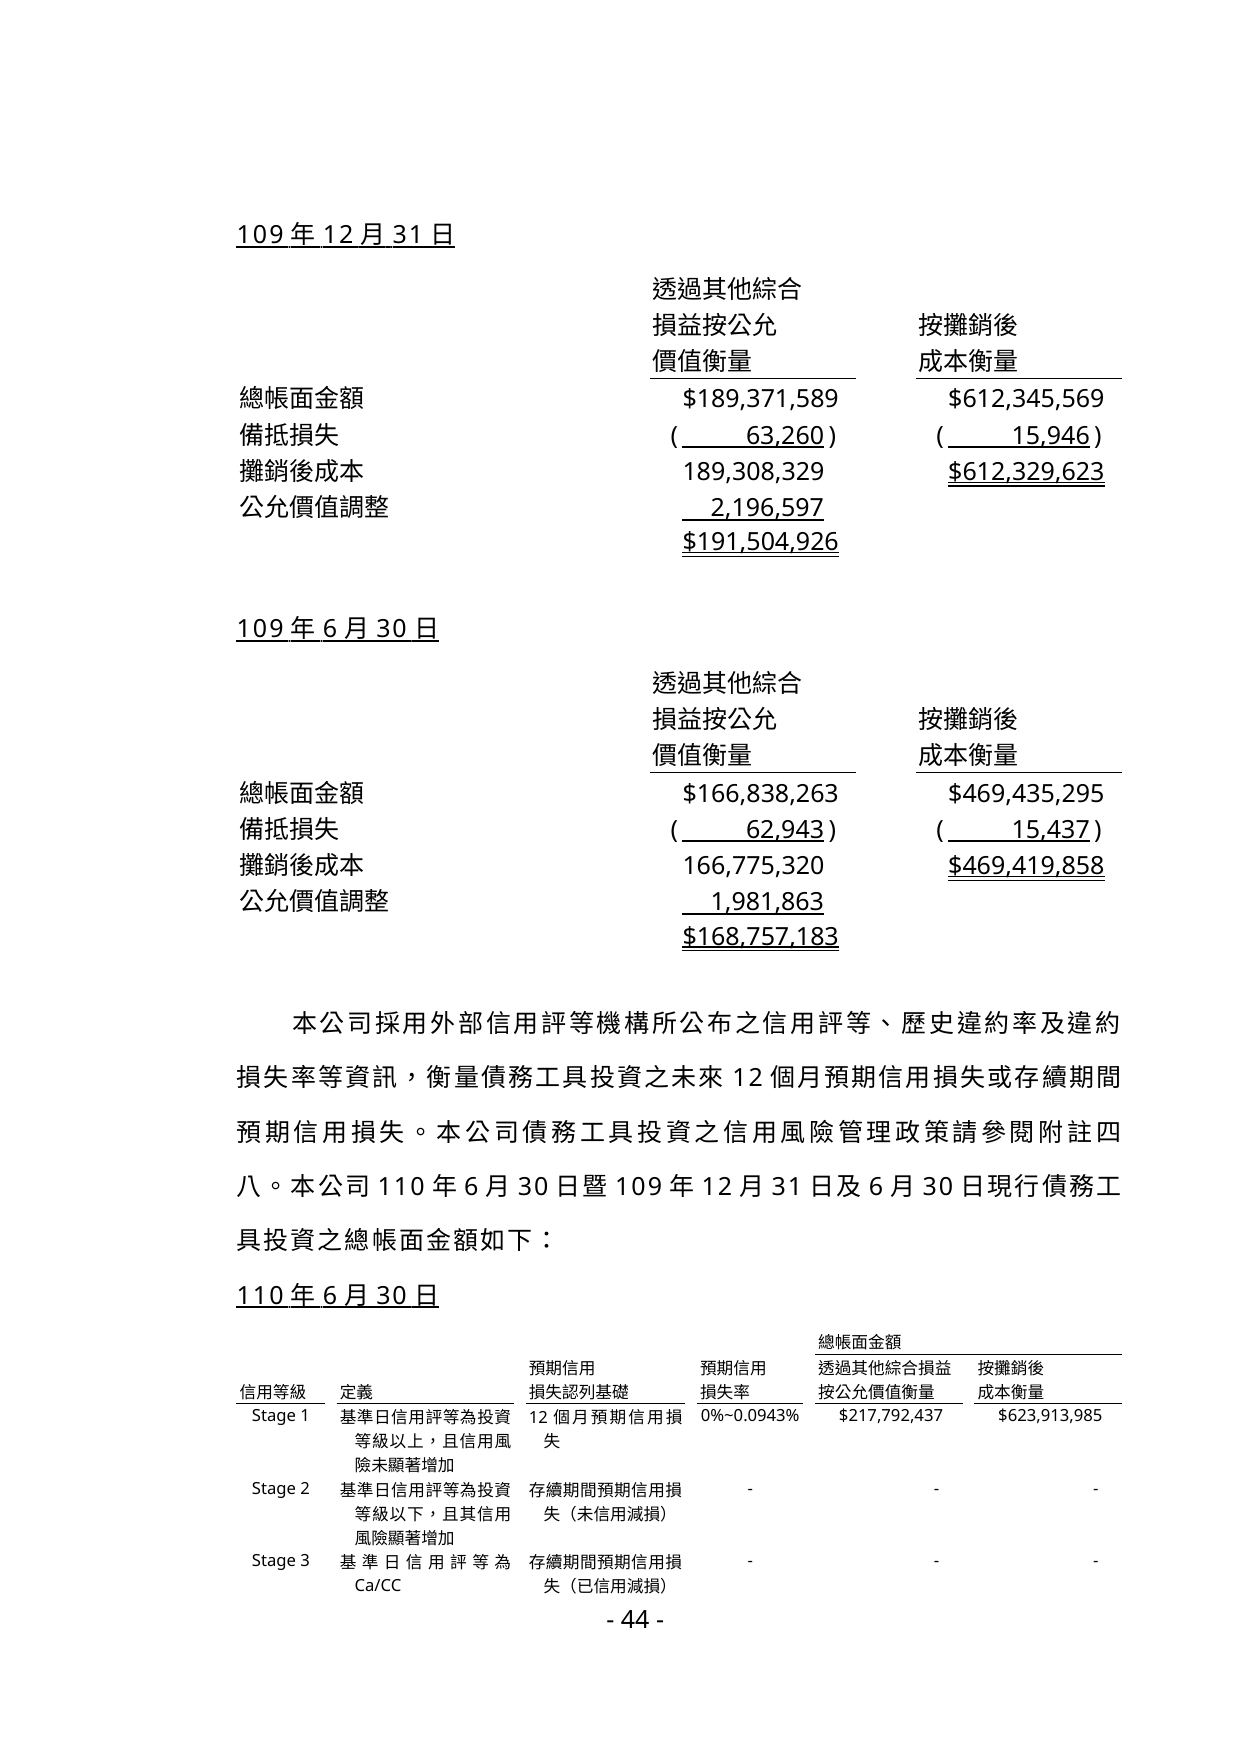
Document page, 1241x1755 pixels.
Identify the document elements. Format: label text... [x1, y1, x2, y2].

table_header [526, 1330, 685, 1354]
table_cell 備抵損失 [236, 415, 591, 451]
table_cell [916, 524, 1122, 558]
table_cell [685, 1354, 697, 1403]
text 110年6月30日 [236, 1275, 1122, 1311]
table_cell [963, 1549, 974, 1597]
table_cell [591, 809, 650, 846]
table_cell [803, 1403, 815, 1477]
table_cell [325, 1403, 337, 1477]
table_cell [963, 1355, 974, 1403]
table_cell [856, 415, 916, 451]
table_cell 透過其他綜合損益按公允價值衡量 [815, 1355, 963, 1403]
table_cell [963, 1403, 974, 1477]
table_header [803, 1330, 815, 1354]
table_cell [856, 378, 916, 415]
table_cell 攤銷後成本 [236, 846, 591, 882]
table_cell [591, 451, 650, 488]
table_header [236, 663, 591, 772]
table_header [325, 1330, 337, 1354]
table_cell [803, 1477, 815, 1549]
table_cell $ 612,329,623 [916, 451, 1122, 488]
table_cell 攤銷後成本 [236, 451, 591, 488]
table_cell 基準日信用評等為投資等級以下，且其信用風險顯著增加 [337, 1477, 514, 1549]
table_cell - [974, 1549, 1122, 1597]
table_cell 基準日信用評等為投資等級以上，且信用風險未顯著增加 [337, 1404, 514, 1477]
table_header [591, 269, 650, 378]
table_header [236, 1330, 325, 1354]
table_cell $ 612,345,569 [916, 379, 1122, 415]
table_cell 公允價值調整 [236, 882, 591, 918]
table_cell [916, 882, 1122, 918]
table_cell 2,196,597 [650, 488, 856, 524]
table_header [856, 269, 916, 378]
table_cell [685, 1477, 697, 1549]
table_cell 備抵損失 [236, 809, 591, 846]
table_cell [803, 1354, 815, 1403]
table_cell 信用等級 [236, 1354, 325, 1403]
table_cell [591, 378, 650, 415]
table_cell $ 217,792,437 [815, 1404, 963, 1477]
table_cell [591, 415, 650, 451]
table_cell [856, 451, 916, 488]
table_cell ( 15,946 ) [916, 415, 1122, 451]
table_cell Stage 1 [236, 1404, 325, 1477]
table_header [591, 663, 650, 772]
table_cell [685, 1549, 697, 1597]
table_cell $ 191,504,926 [650, 524, 856, 558]
table_cell [856, 846, 916, 882]
table_cell 12個月預期信用損失 [526, 1404, 685, 1477]
table_cell 166,775,320 [650, 846, 856, 882]
text 109年6月30日 [236, 609, 1122, 645]
table_cell 1,981,863 [650, 882, 856, 918]
table_cell [856, 772, 916, 809]
table_cell 存續期間預期信用損失（未信用減損） [526, 1477, 685, 1549]
table_cell 預期信用 損失認列基礎 [526, 1354, 685, 1403]
table_cell 預期信用 損失率 [697, 1354, 803, 1403]
table_cell [325, 1477, 337, 1549]
table_cell [325, 1354, 337, 1403]
table_cell - [974, 1477, 1122, 1549]
table_cell ( 63,260 ) [650, 415, 856, 451]
table_cell [236, 524, 591, 558]
table_cell 總帳面金額 [236, 772, 591, 809]
table_cell $ 469,419,858 [916, 846, 1122, 882]
table_cell [591, 846, 650, 882]
table_cell $ 166,838,263 [650, 773, 856, 809]
table_cell - [697, 1477, 803, 1549]
table_cell [803, 1549, 815, 1597]
table_header [236, 269, 591, 378]
table_cell 基準日信用評等為Ca/CC [337, 1549, 514, 1597]
table_header 按攤銷後 成本衡量 [916, 663, 1122, 772]
table_cell [591, 918, 650, 952]
table_cell [685, 1403, 697, 1477]
table_cell ( 15,437 ) [916, 809, 1122, 846]
table_header [856, 663, 916, 772]
table_cell - [815, 1549, 963, 1597]
table_header [685, 1330, 697, 1354]
table_header 透過其他綜合 損益按公允 價值衡量 [650, 663, 856, 772]
text 本公司採用外部信用評等機構所公布之信用評等、歷史違約率及違約損失率等資訊，衡量債務工具投資之未來12個月預期信用損失或存續期間預期信用損失。本公司債務工具投資之信用風險管理政策請參閱附註四八。本公司110年6月30日暨109年12月31日及6月30日現行債務工具投資之總帳面金額如下： [236, 1003, 1122, 1257]
table_cell [856, 524, 916, 558]
table_cell ( 62,943 ) [650, 809, 856, 846]
table_cell [236, 918, 591, 952]
table_cell 公允價值調整 [236, 488, 591, 524]
table_cell 存續期間預期信用損失（已信用減損） [526, 1549, 685, 1597]
table_header [514, 1330, 526, 1354]
table_cell 定義 [337, 1354, 514, 1403]
table_cell [856, 488, 916, 524]
table_cell 按攤銷後 成本衡量 [974, 1355, 1122, 1403]
table_cell [963, 1477, 974, 1549]
table_cell 189,308,329 [650, 451, 856, 488]
table_cell [591, 882, 650, 918]
table_cell [514, 1549, 526, 1597]
table_cell [856, 918, 916, 952]
table_cell - [697, 1549, 803, 1597]
table_cell [916, 488, 1122, 524]
table_cell [514, 1403, 526, 1477]
table_cell [325, 1549, 337, 1597]
table_header [697, 1330, 803, 1354]
table_cell [591, 524, 650, 558]
table_cell [916, 918, 1122, 952]
table_header [337, 1330, 514, 1354]
table_cell [591, 772, 650, 809]
table_cell Stage 2 [236, 1477, 325, 1549]
table_header 透過其他綜合 損益按公允 價值衡量 [650, 269, 856, 378]
table_cell Stage 3 [236, 1549, 325, 1597]
table_cell $ 623,913,985 [974, 1404, 1122, 1477]
table_cell [856, 809, 916, 846]
table_cell [514, 1354, 526, 1403]
table_cell 總帳面金額 [236, 378, 591, 415]
table_cell $ 189,371,589 [650, 379, 856, 415]
table_cell 0%~0.0943% [697, 1404, 803, 1477]
table_cell [514, 1477, 526, 1549]
table_cell [856, 882, 916, 918]
table_cell $ 168,757,183 [650, 918, 856, 952]
table_cell [591, 488, 650, 524]
table_cell - [815, 1477, 963, 1549]
table_header 按攤銷後 成本衡量 [916, 269, 1122, 378]
text 109年12月31日 [236, 215, 1122, 251]
table_header 總帳面金額 [815, 1330, 1122, 1354]
table_cell $ 469,435,295 [916, 773, 1122, 809]
